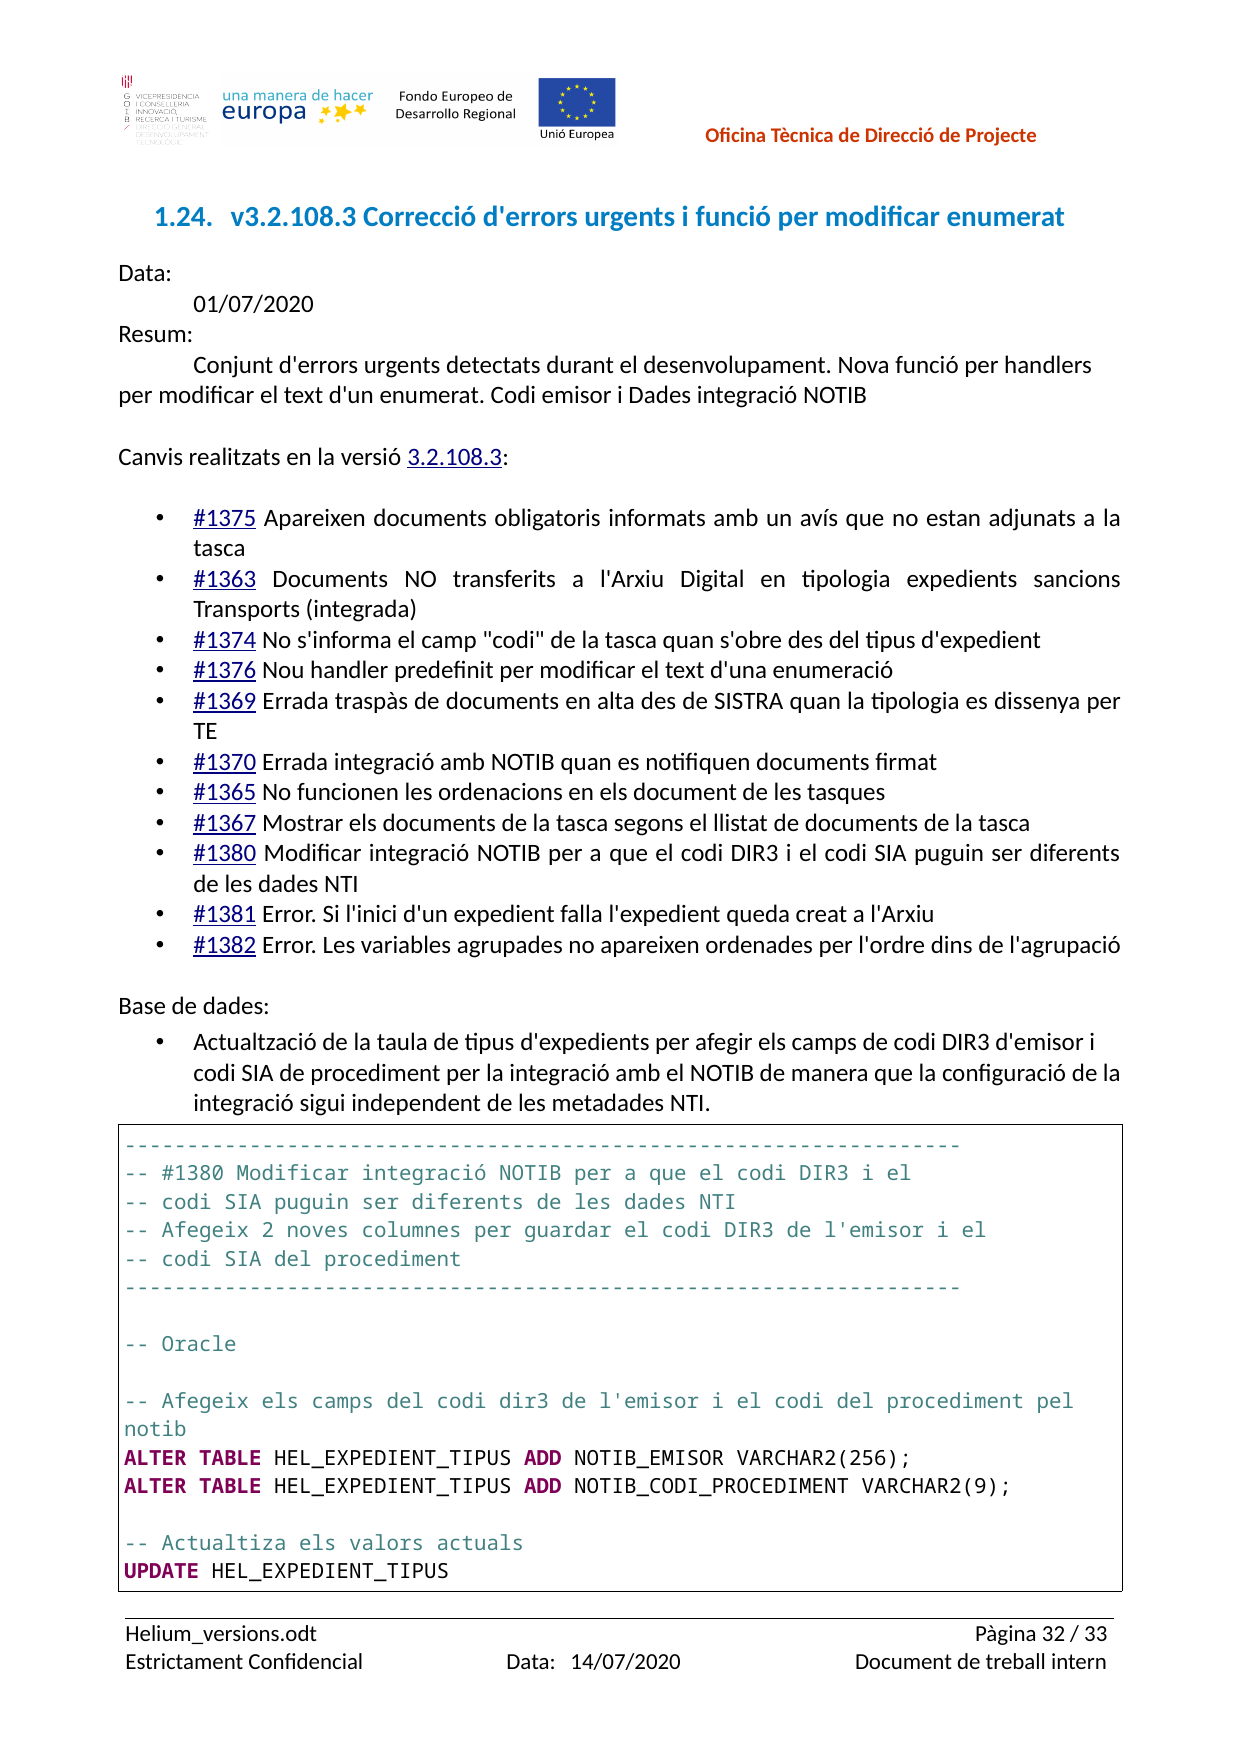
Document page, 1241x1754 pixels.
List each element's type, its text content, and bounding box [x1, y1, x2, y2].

list #1365 No funcionen les ordenacions en els document de les tasques [156, 776, 1122, 807]
picture [118, 73, 213, 147]
list #1369 Errada traspàs de documents en alta des de SISTRA quan la tipologia es dissenya per TE [156, 685, 1122, 746]
list #1380 Modificar integració NOTIB per a que el codi DIR3 i el codi SIA puguin ser diferents de les dades NTI [156, 837, 1122, 898]
list #1363 Documents NO transferits a l'Arxiu Digital en tipologia expedients sancions Transports (integrada) [156, 563, 1122, 624]
list #1367 Mostrar els documents de la tasca segons el llistat de documents de la tasca [156, 807, 1122, 837]
list Actualtzació de la taula de tipus d'expedients per afegir els camps de codi DIR3 d'emisor i codi SIA de procediment per la integració amb el NOTIB de manera que la configuració de la integració sigui independent de les metadades NTI. [156, 1027, 1122, 1118]
picture [219, 73, 621, 147]
text Base de dades: [118, 990, 1122, 1021]
list #1381 Error. Si l'inici d'un expedient falla l'expedient queda creat a l'Arxiu [156, 898, 1122, 929]
list #1376 Nou handler predefinit per modificar el text d'una enumeració [156, 654, 1122, 685]
text 01/07/2020 [118, 288, 1122, 319]
list #1382 Error. Les variables agrupades no apareixen ordenades per l'ordre dins de l'agrupació [156, 929, 1122, 959]
text Canvis realitzats en la versió 3.2.108.3: [118, 441, 1122, 471]
list #1374 No s'informa el camp "codi" de la tasca quan s'obre des del tipus d'expedient [156, 624, 1122, 654]
list #1375 Apareixen documents obligatoris informats amb un avís que no estan adjunats a la tasca [156, 502, 1122, 563]
text Data: [118, 258, 1122, 288]
subtitle v3.2.108.3 Correcció d'errors urgents i funció per modificar enumerat [153, 198, 1122, 234]
table_header ------------------------------------------------------------------- -- #1380 Modificar integració NOTIB per a que el codi DIR3 i el -- codi SIA puguin ser diferents de les dades NTI -- Afegeix 2 noves columnes per guardar el codi DIR3 de l'emisor i el -- codi SIA del procediment ------------------------------------------------------------------- -- Oracle -- Afegeix els camps del codi dir3 de l'emisor i el codi del procediment pel notib ALTER TABLE HEL_EXPEDIENT_TIPUS ADD NOTIB_EMISOR VARCHAR2(256); ALTER TABLE HEL_EXPEDIENT_TIPUS ADD NOTIB_CODI_PROCEDIMENT VARCHAR2(9); -- Actualtiza els valors actuals UPDATE HEL_EXPEDIENT_TIPUS [119, 1125, 1122, 1591]
text Conjunt d'errors urgents detectats durant el desenvolupament. Nova funció per handlers per modificar el text d'un enumerat. Codi emisor i Dades integració NOTIB [118, 349, 1122, 410]
text Resum: [118, 319, 1122, 349]
list #1370 Errada integració amb NOTIB quan es notifiquen documents firmat [156, 746, 1122, 776]
